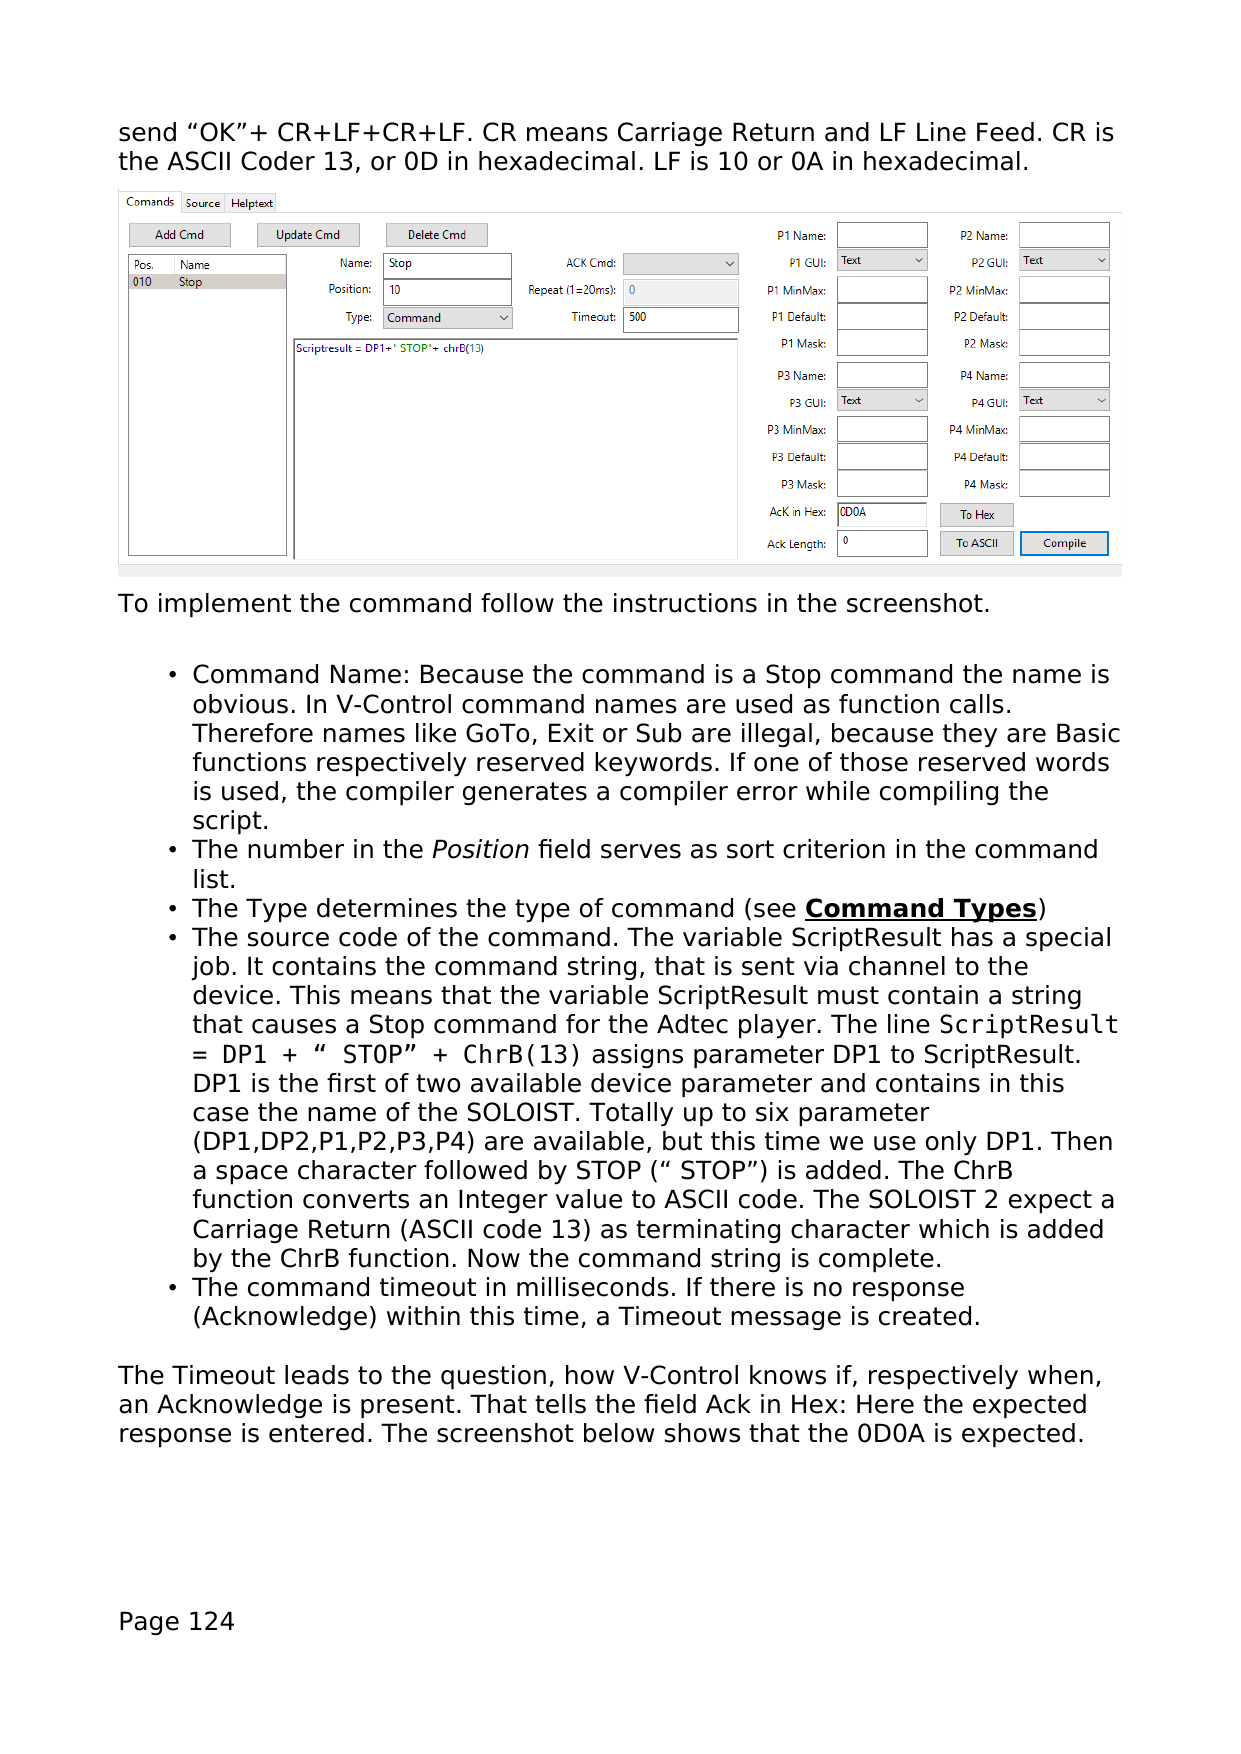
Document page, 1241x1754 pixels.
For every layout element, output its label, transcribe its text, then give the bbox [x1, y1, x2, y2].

text To implement the command follow the instructions in the screenshot. [118, 589, 1122, 619]
list The command timeout in milliseconds. If there is no response (Acknowledge) within this time, a Timeout message is created. [177, 1273, 1122, 1332]
list The source code of the command. The variable ScriptResult has a special job. It contains the command string, that is sent via channel to the device. This means that the variable ScriptResult must contain a string that causes a Stop command for the Adtec player. The line ScriptResult = DP1 + “ STOP” + ChrB(13) assigns parameter DP1 to ScriptResult. DP1 is the first of two available device parameter and contains in this case the name of the SOLOIST. Totally up to six parameter (DP1,DP2,P1,P2,P3,P4) are available, but this time we use only DP1. Then a space character followed by STOP (“ STOP”) is added. The ChrB function converts an Integer value to ASCII code. The SOLOIST 2 expect a Carriage Return (ASCII code 13) as terminating character which is added by the ChrB function. Now the command string is complete. [177, 923, 1122, 1273]
text send “OK”+ CR+LF+CR+LF. CR means Carriage Return and LF Line Feed. CR is the ASCII Coder 13, or 0D in hexadecimal. LF is 10 or 0A in hexadecimal. [118, 118, 1122, 176]
list The number in the Position field serves as sort criterion in the command list. [177, 836, 1122, 894]
picture [118, 188, 1123, 577]
list The Type determines the type of command (see Command Types) [177, 894, 1122, 923]
text The Timeout leads to the question, how V-Control knows if, respectively when, an Acknowledge is present. That tells the field Ack in Hex: Here the expected response is entered. The screenshot below shows that the 0D0A is expected. [118, 1361, 1122, 1448]
list Command Name: Because the command is a Stop command the name is obvious. In V-Control command names are used as function calls. Therefore names like GoTo, Exit or Sub are illegal, because they are Basic functions respectively reserved keywords. If one of those reserved words is used, the compiler generates a compiler error while compiling the script. [177, 661, 1122, 836]
